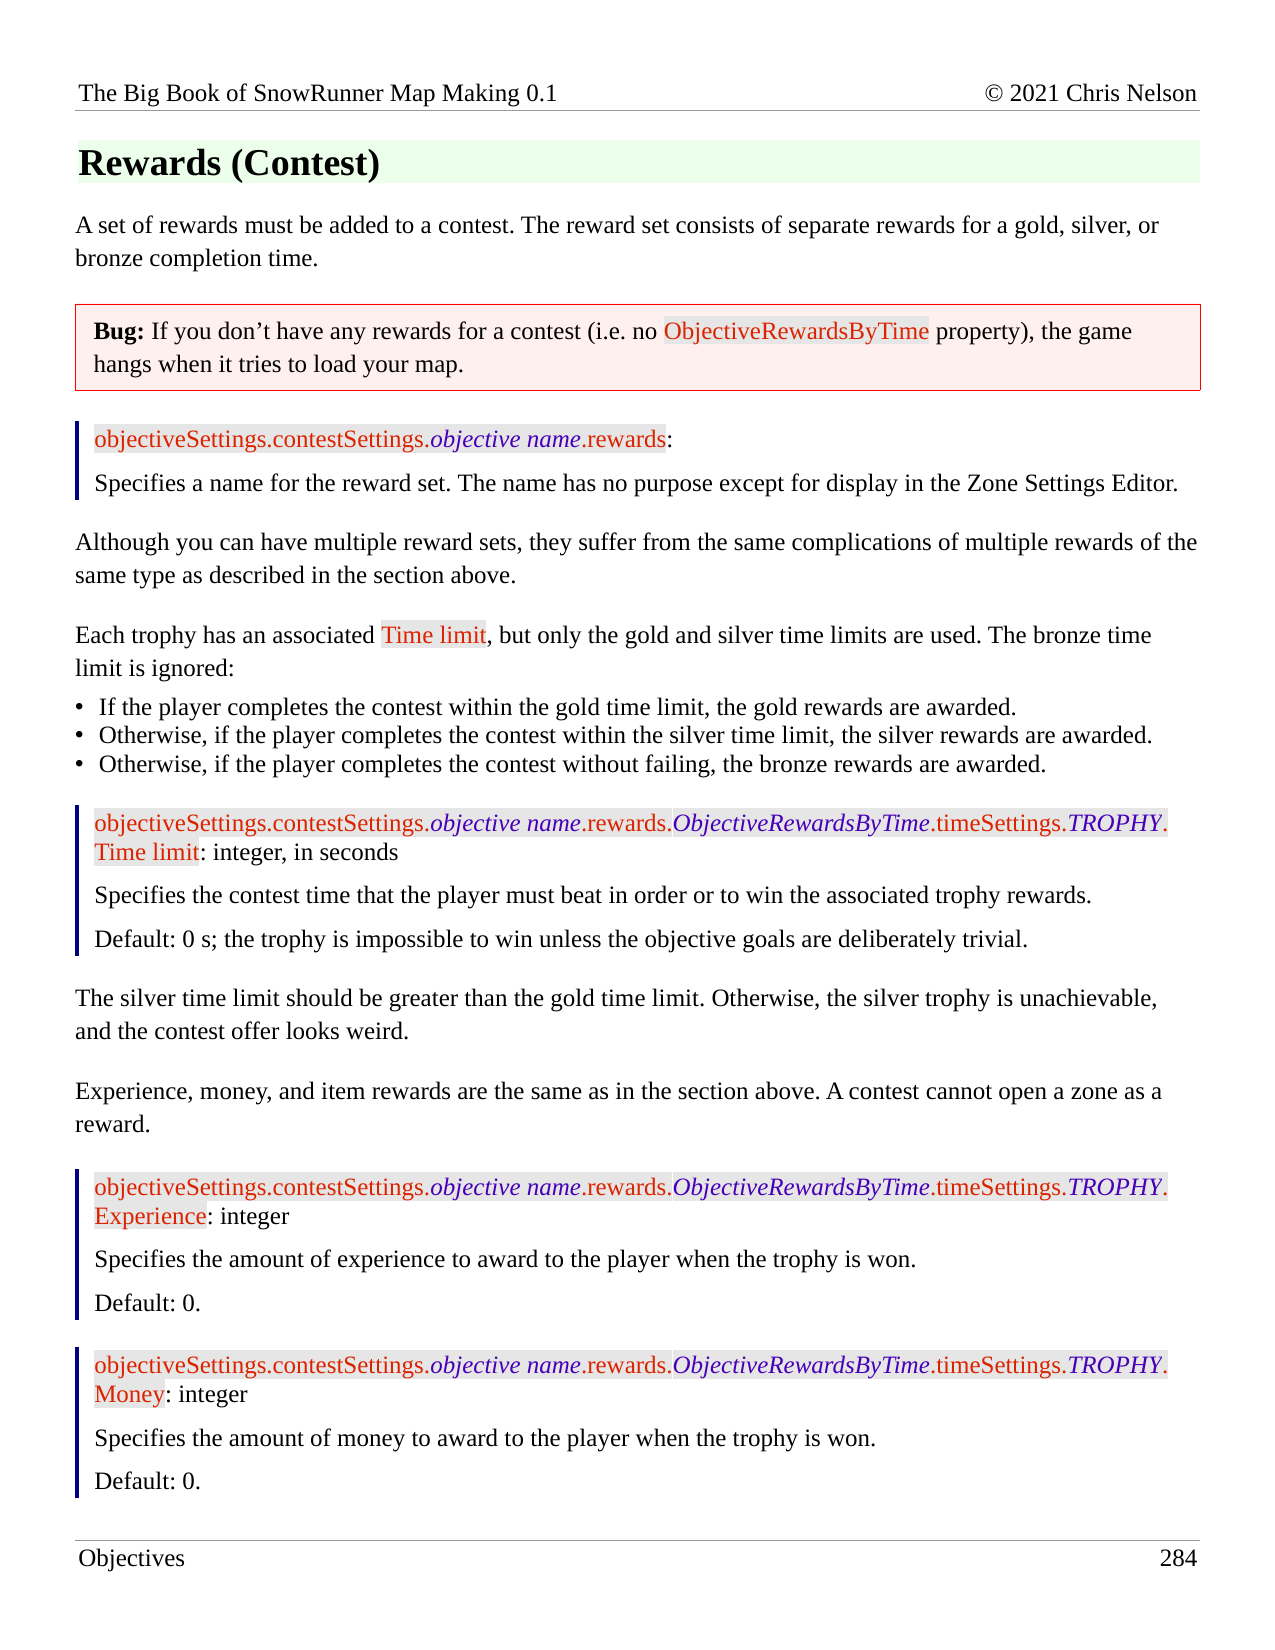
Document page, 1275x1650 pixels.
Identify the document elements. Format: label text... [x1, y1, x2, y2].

subtitle Rewards (Contest) [78, 140, 1200, 183]
text objectiveSettings.contestSettings.objective name.rewards.ObjectiveRewardsByTime.timeSettings.TROPHY. Experience: integer [79, 1169, 1200, 1229]
text Specifies the amount of money to award to the player when the trophy is won. [79, 1419, 1200, 1451]
text The silver time limit should be greater than the gold time limit. Otherwise, the silver trophy is unachievable, and the contest offer looks weird. [75, 983, 1200, 1045]
text Specifies a name for the reward set. The name has no purpose except for display in the Zone Settings Editor. [79, 465, 1200, 500]
text Specifies the amount of experience to award to the player when the trophy is won. [79, 1242, 1200, 1273]
list Otherwise, if the player completes the contest without failing, the bronze rewards are awarded. [75, 749, 1200, 778]
text Default: 0. [79, 1285, 1200, 1320]
text objectiveSettings.contestSettings.objective name.rewards: ➕ [79, 421, 1200, 453]
subtitle Each trophy has an associated Time limit, but only the gold and silver time limits are used. The bronze time limit is ignored: [75, 620, 1200, 681]
text A set of rewards must be added to a contest. The reward set consists of separate rewards for a gold, silver, or bronze completion time. [75, 211, 1200, 272]
list If the player completes the contest within the gold time limit, the gold rewards are awarded. [75, 692, 1200, 721]
text Experience, money, and item rewards are the same as in the section above. A contest cannot open a zone as a reward. [75, 1076, 1200, 1138]
text Although you can have multiple reward sets, they suffer from the same complications of multiple rewards of the same type as described in the section above. [75, 527, 1200, 588]
text Default: 0 s; the trophy is impossible to win unless the objective goals are deliberately trivial. [79, 921, 1200, 956]
list Otherwise, if the player completes the contest within the silver time limit, the silver rewards are awarded. [75, 721, 1200, 749]
text Default: 0. [79, 1463, 1200, 1498]
text Specifies the contest time that the player must beat in order or to win the associated trophy rewards. [79, 877, 1200, 909]
list If you don’t have any rewards for a contest (i.e. no ObjectiveRewardsByTime property), the game hangs when it tries to load your map. [76, 305, 1200, 390]
text objectiveSettings.contestSettings.objective name.rewards.ObjectiveRewardsByTime.timeSettings.TROPHY. Money: integer [79, 1347, 1200, 1408]
text objectiveSettings.contestSettings.objective name.rewards.ObjectiveRewardsByTime.timeSettings.TROPHY. Time limit: integer, in seconds [79, 805, 1200, 866]
